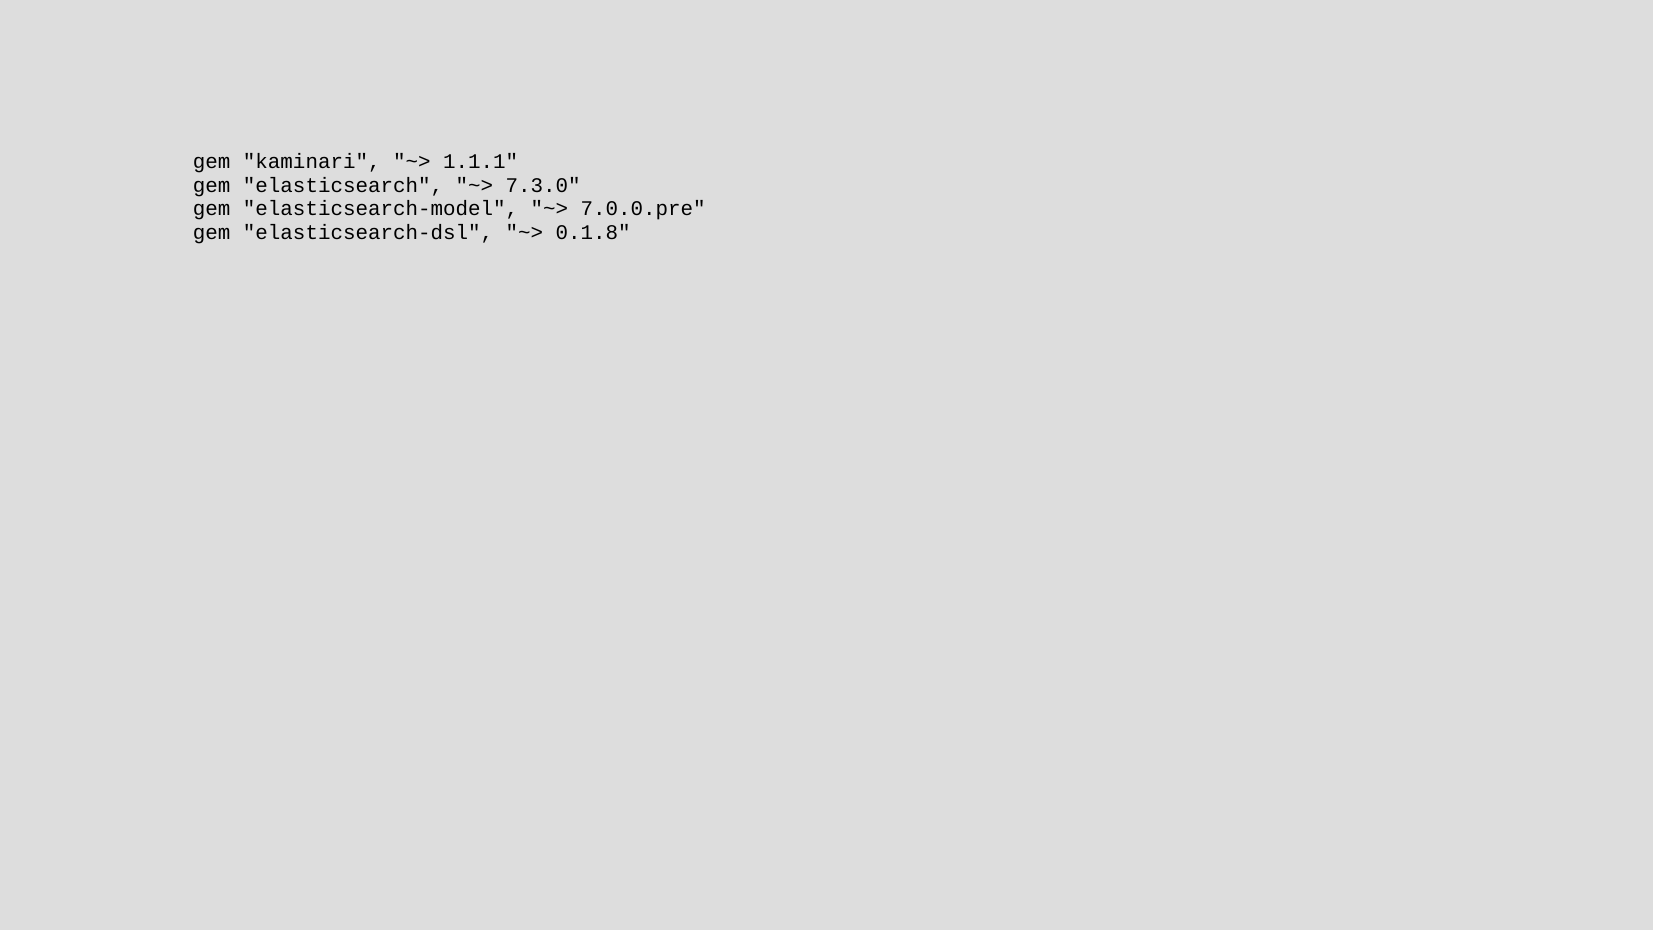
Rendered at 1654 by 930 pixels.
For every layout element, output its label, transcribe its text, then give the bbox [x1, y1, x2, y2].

text_box gem "kaminari", "~> 1.1.1" gem "elasticsearch", "~> 7.3.0" gem "elasticsearch-model", "~> 7.0.0.pre" gem "elasticsearch-dsl", "~> 0.1.8" [178, 144, 1351, 586]
